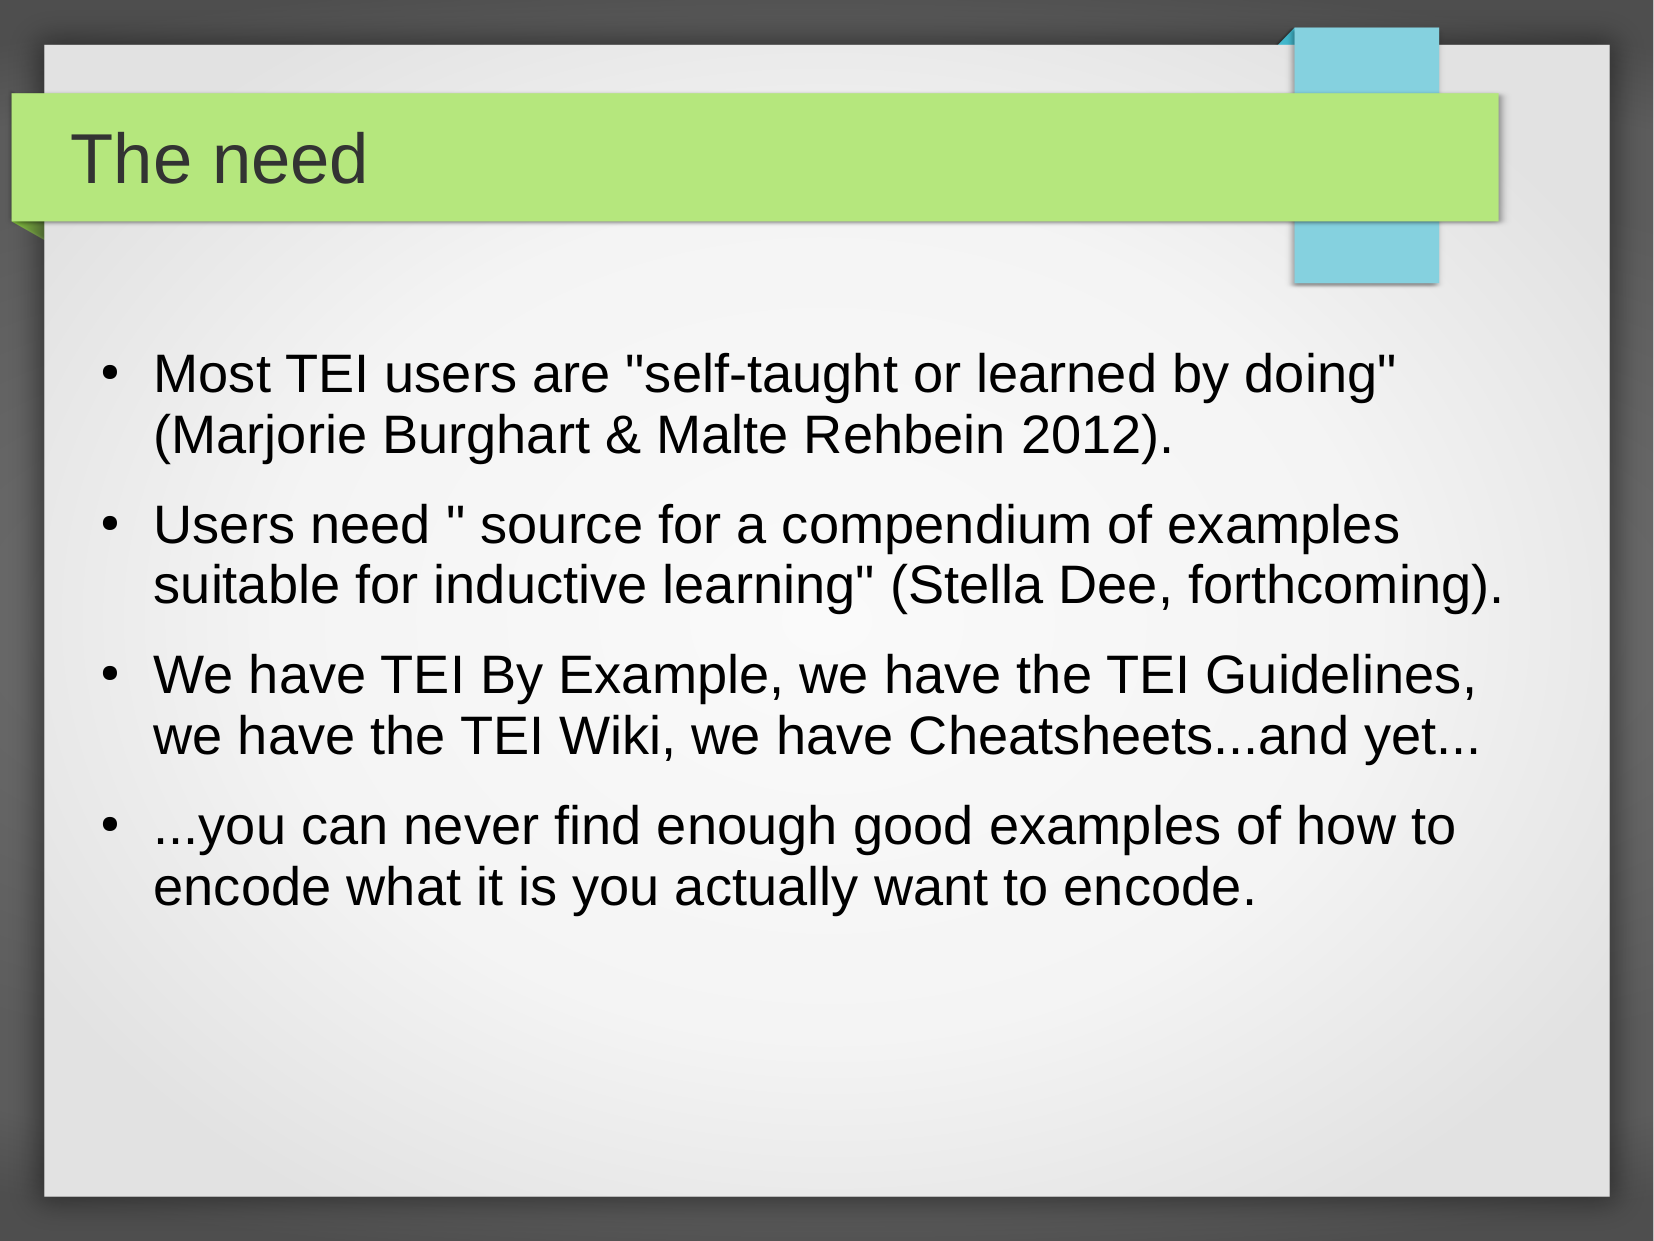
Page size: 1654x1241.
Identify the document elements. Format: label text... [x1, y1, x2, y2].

picture [0, 0, 1654, 1241]
title The need [70, 106, 1229, 213]
list Most TEI users are "self-taught or learned by doing" (Marjorie Burghart & Malte Rehbein 2012). Users need " source for a compendium of examples suitable for inductive learning" (Stella Dee, forthcoming). We have TEI By Example, we have the TEI Guidelines, we have the TEI Wiki, we have Cheatsheets...and yet... ...you can never find enough good examples of how to encode what it is you actually want to encode. [82, 343, 1538, 1063]
